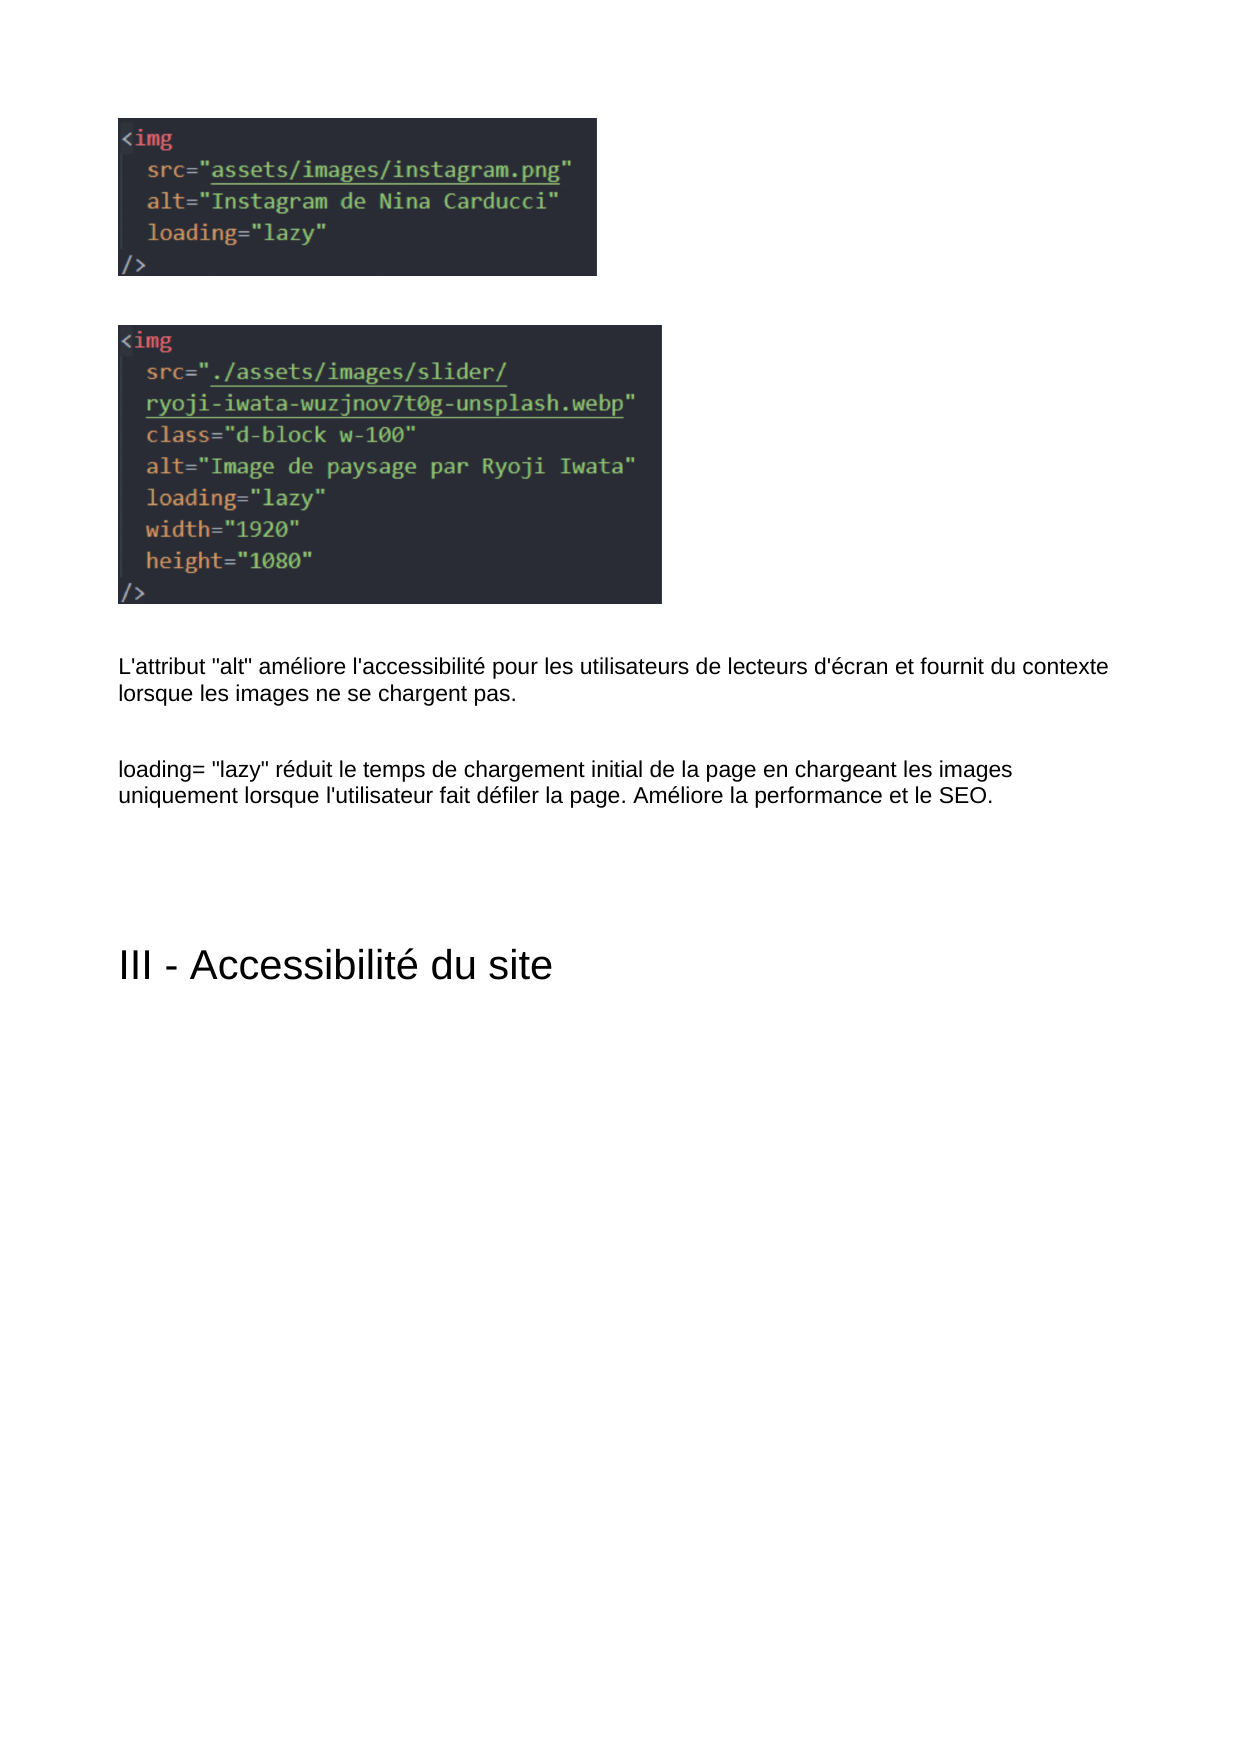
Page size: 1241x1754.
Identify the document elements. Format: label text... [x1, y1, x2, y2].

text L'attribut "alt" améliore l'accessibilité pour les utilisateurs de lecteurs d'écran et fournit du contexte lorsque les images ne se chargent pas. [118, 653, 1122, 706]
text III - Accessibilité du site [118, 941, 1122, 989]
text loading= "lazy" réduit le temps de chargement initial de la page en chargeant les images uniquement lorsque l'utilisateur fait défiler la page. Améliore la performance et le SEO. [118, 756, 1122, 808]
